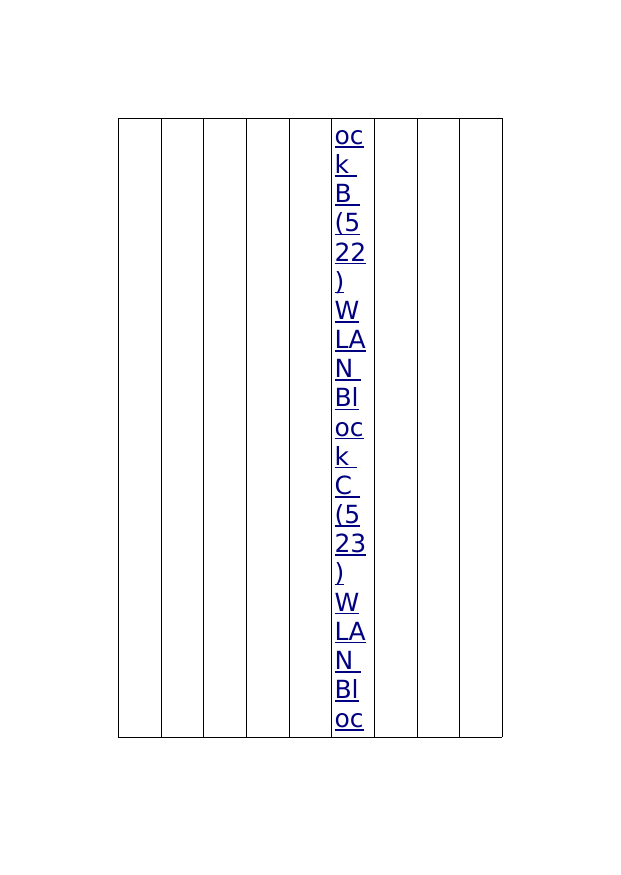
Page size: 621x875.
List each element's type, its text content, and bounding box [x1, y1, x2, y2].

table_cell [375, 119, 417, 737]
table_cell [162, 119, 203, 737]
table_cell [290, 119, 331, 737]
table_cell [460, 119, 502, 737]
table_cell [247, 119, 289, 737]
table_cell ock B (522) WLAN Block C (523) WLAN Bloc [332, 119, 374, 737]
table_cell [204, 119, 246, 737]
table_cell [418, 119, 459, 737]
table_cell [119, 119, 161, 737]
